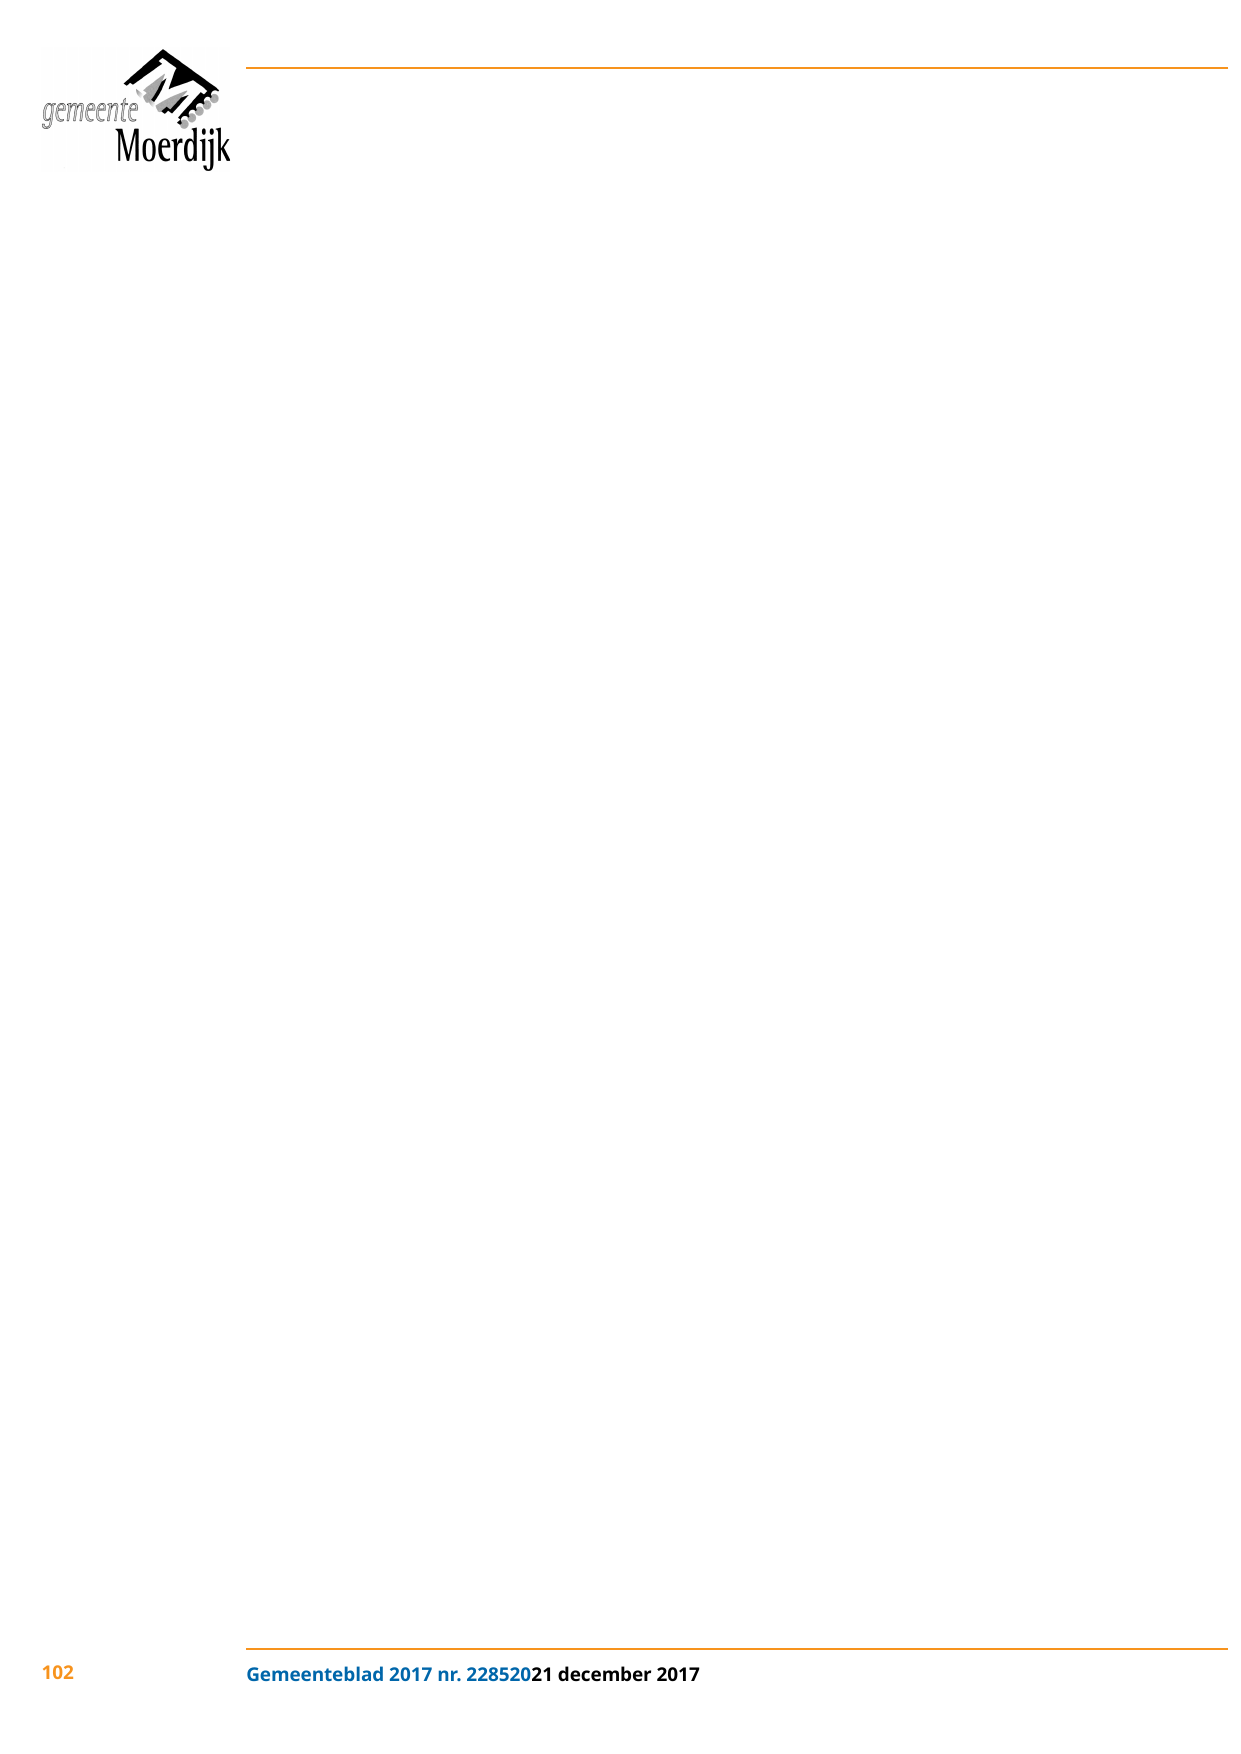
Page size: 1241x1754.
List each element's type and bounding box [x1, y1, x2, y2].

picture [41, 47, 231, 172]
